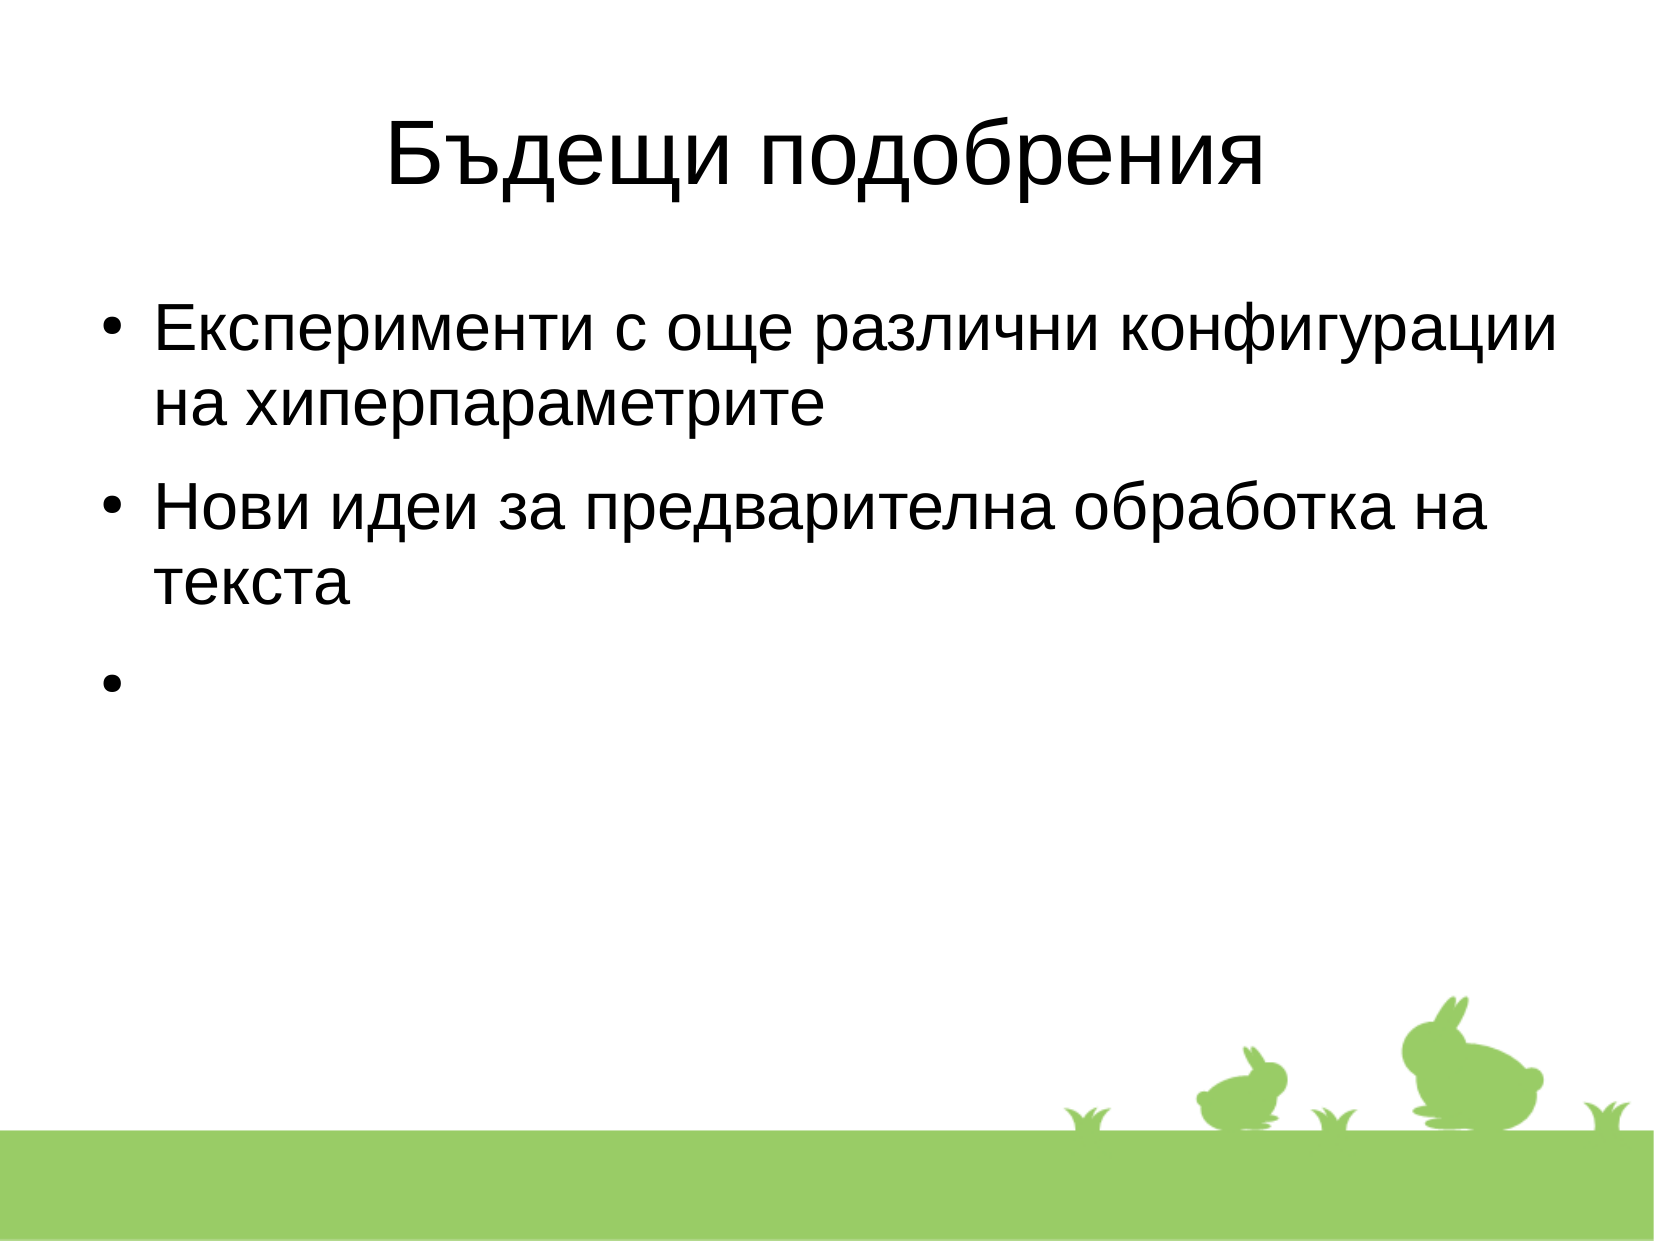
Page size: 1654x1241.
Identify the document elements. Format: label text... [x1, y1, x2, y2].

picture [0, 0, 1654, 1241]
title Бъдещи подобрения [82, 49, 1571, 257]
list Експерименти с още различни конфигурации на хиперпараметрите Нови идеи за предварителна обработка на текста [82, 290, 1571, 1010]
